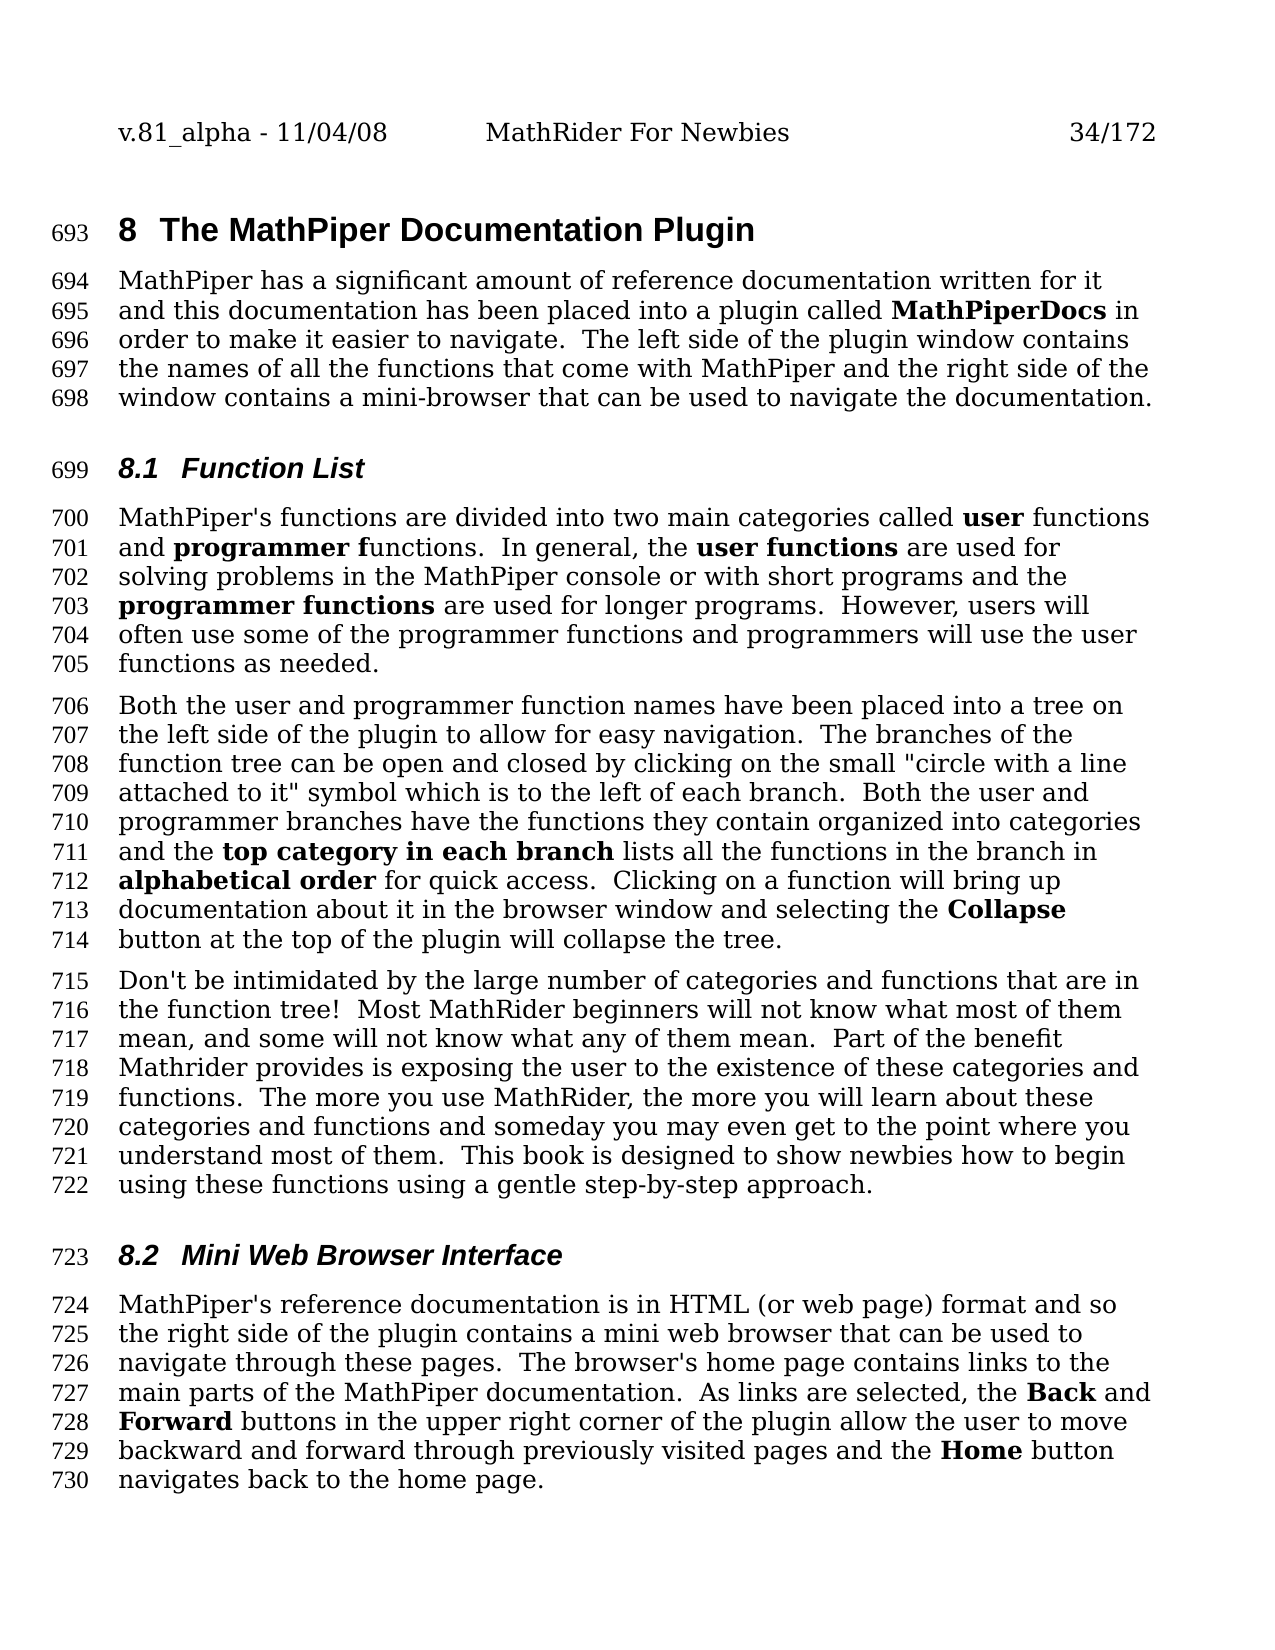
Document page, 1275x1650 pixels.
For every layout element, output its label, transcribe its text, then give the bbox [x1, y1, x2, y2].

subtitle Function List [118, 452, 1157, 485]
text MathPiper has a significant amount of reference documentation written for it and this documentation has been placed into a plugin called MathPiperDocs in order to make it easier to navigate. The left side of the plugin window contains the names of all the functions that come with MathPiper and the right side of the window contains a mini-browser that can be used to navigate the documentation. [118, 266, 1157, 412]
text Don't be intimidated by the large number of categories and functions that are in the function tree! Most MathRider beginners will not know what most of them mean, and some will not know what any of them mean. Part of the benefit Mathrider provides is exposing the user to the existence of these categories and functions. The more you use MathRider, the more you will learn about these categories and functions and someday you may even get to the point where you understand most of them. This book is designed to show newbies how to begin using these functions using a gentle step-by-step approach. [118, 966, 1157, 1199]
text Both the user and programmer function names have been placed into a tree on the left side of the plugin to allow for easy navigation. The branches of the function tree can be open and closed by clicking on the small "circle with a line attached to it" symbol which is to the left of each branch. Both the user and programmer branches have the functions they contain organized into categories and the top category in each branch lists all the functions in the branch in alphabetical order for quick access. Clicking on a function will bring up documentation about it in the browser window and selecting the Collapse button at the top of the plugin will collapse the tree. [118, 691, 1157, 954]
text MathPiper's reference documentation is in HTML (or web page) format and so the right side of the plugin contains a mini web browser that can be used to navigate through these pages. The browser's home page contains links to the main parts of the MathPiper documentation. As links are selected, the Back and Forward buttons in the upper right corner of the plugin allow the user to move backward and forward through previously visited pages and the Home button navigates back to the home page. [118, 1290, 1157, 1495]
subtitle The MathPiper Documentation Plugin [118, 210, 1157, 248]
text MathPiper's functions are divided into two main categories called user functions and programmer functions. In general, the user functions are used for solving problems in the MathPiper console or with short programs and the programmer functions are used for longer programs. However, users will often use some of the programmer functions and programmers will use the user functions as needed. [118, 503, 1157, 679]
subtitle Mini Web Browser Interface [118, 1238, 1157, 1272]
